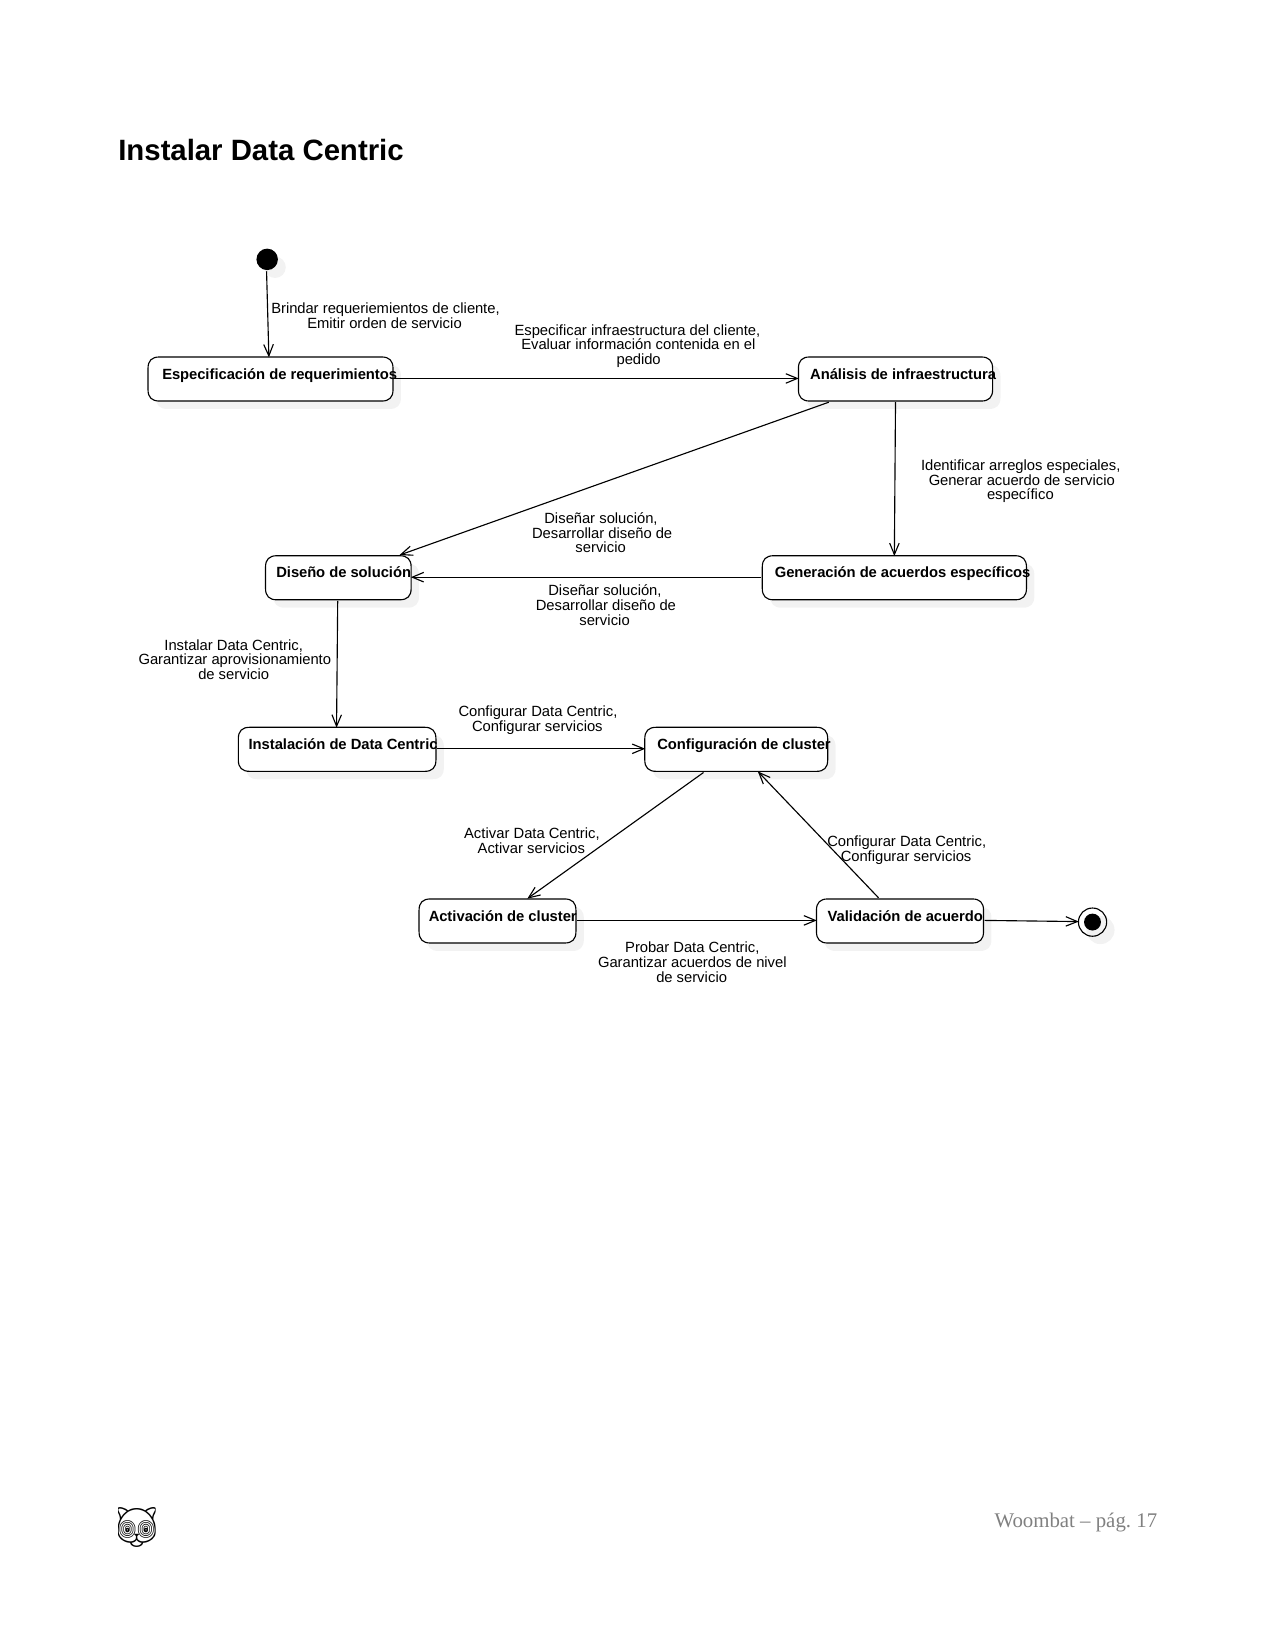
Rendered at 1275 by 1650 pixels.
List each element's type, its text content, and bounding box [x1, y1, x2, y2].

subtitle Instalar Data Centric [118, 133, 1157, 166]
picture [118, 1507, 156, 1547]
